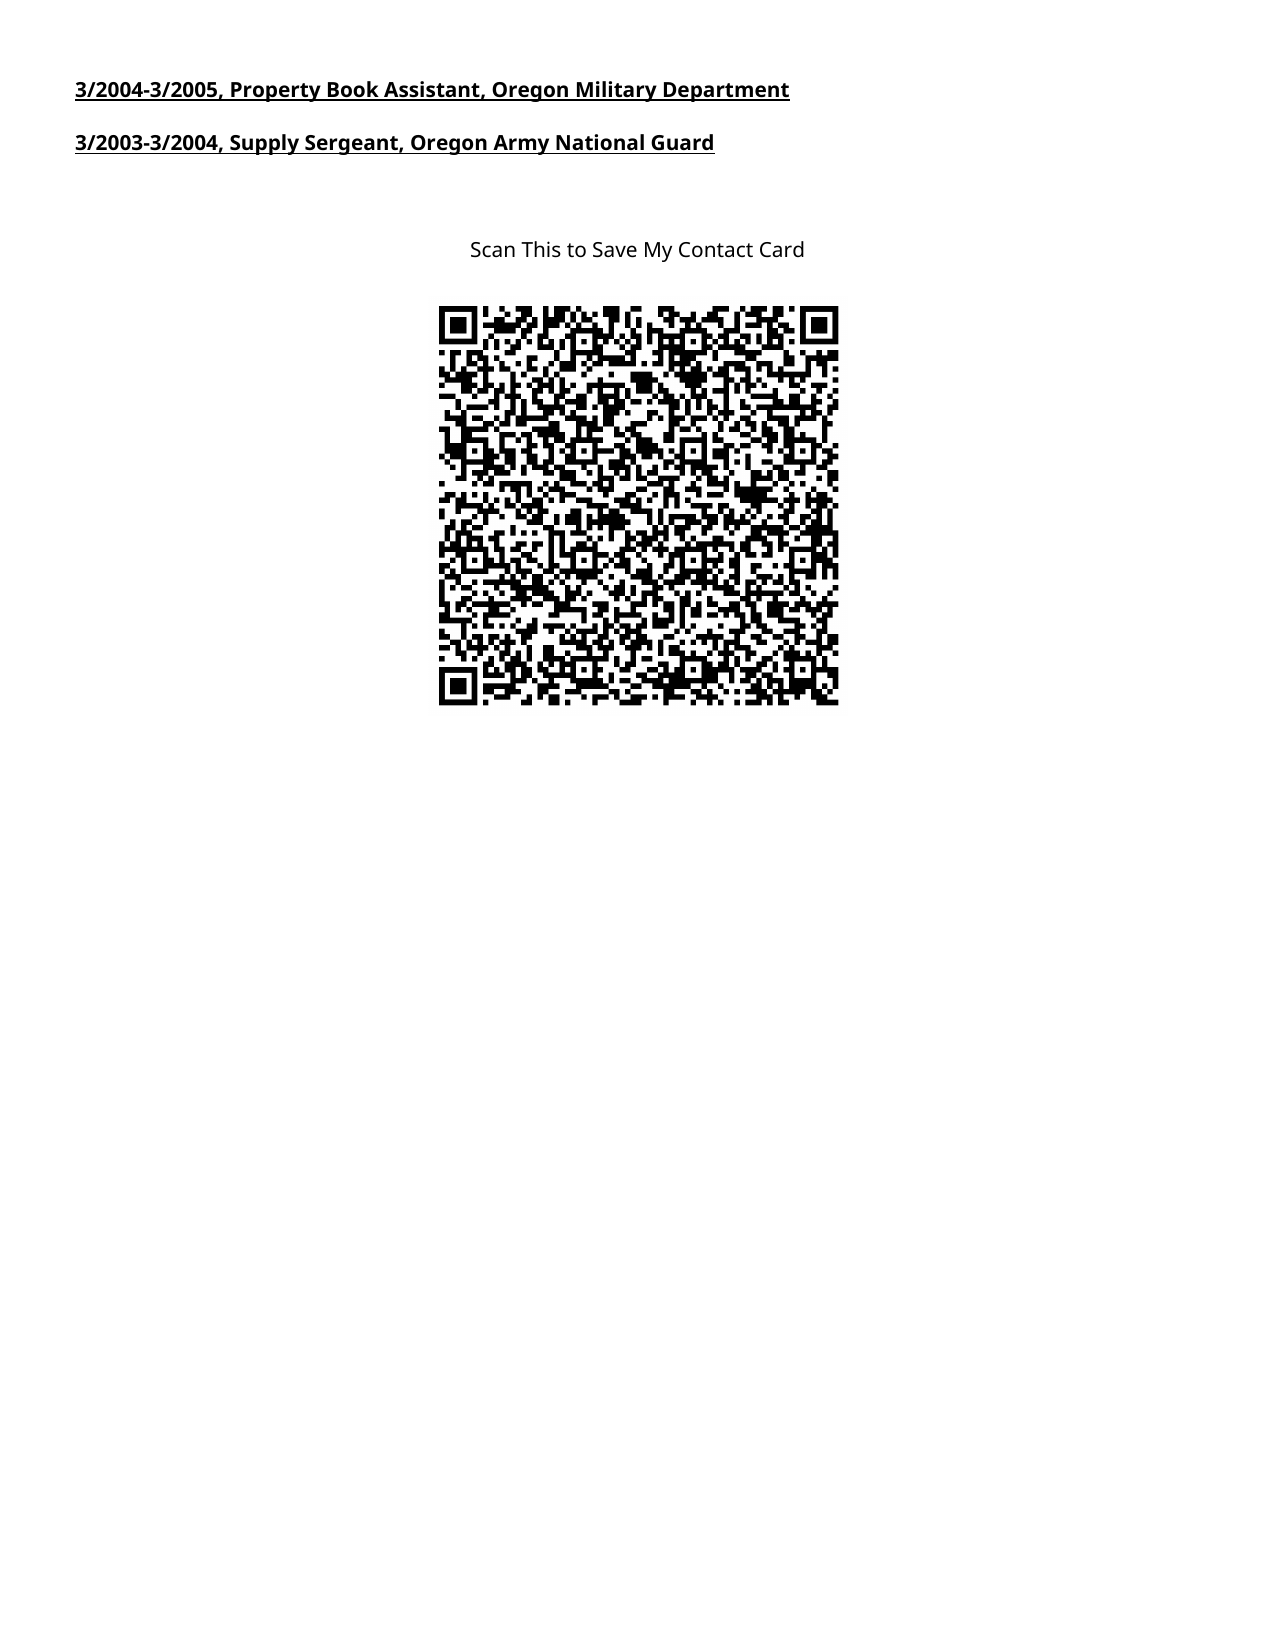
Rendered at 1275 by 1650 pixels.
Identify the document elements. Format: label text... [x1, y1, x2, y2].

text 3/2003-3/2004, Supply Sergeant, Oregon Army National Guard [75, 128, 1200, 157]
text 3/2004-3/2005, Property Book Assistant, Oregon Military Department [75, 75, 1200, 103]
text Scan This to Save My Contact Card [75, 235, 1200, 264]
